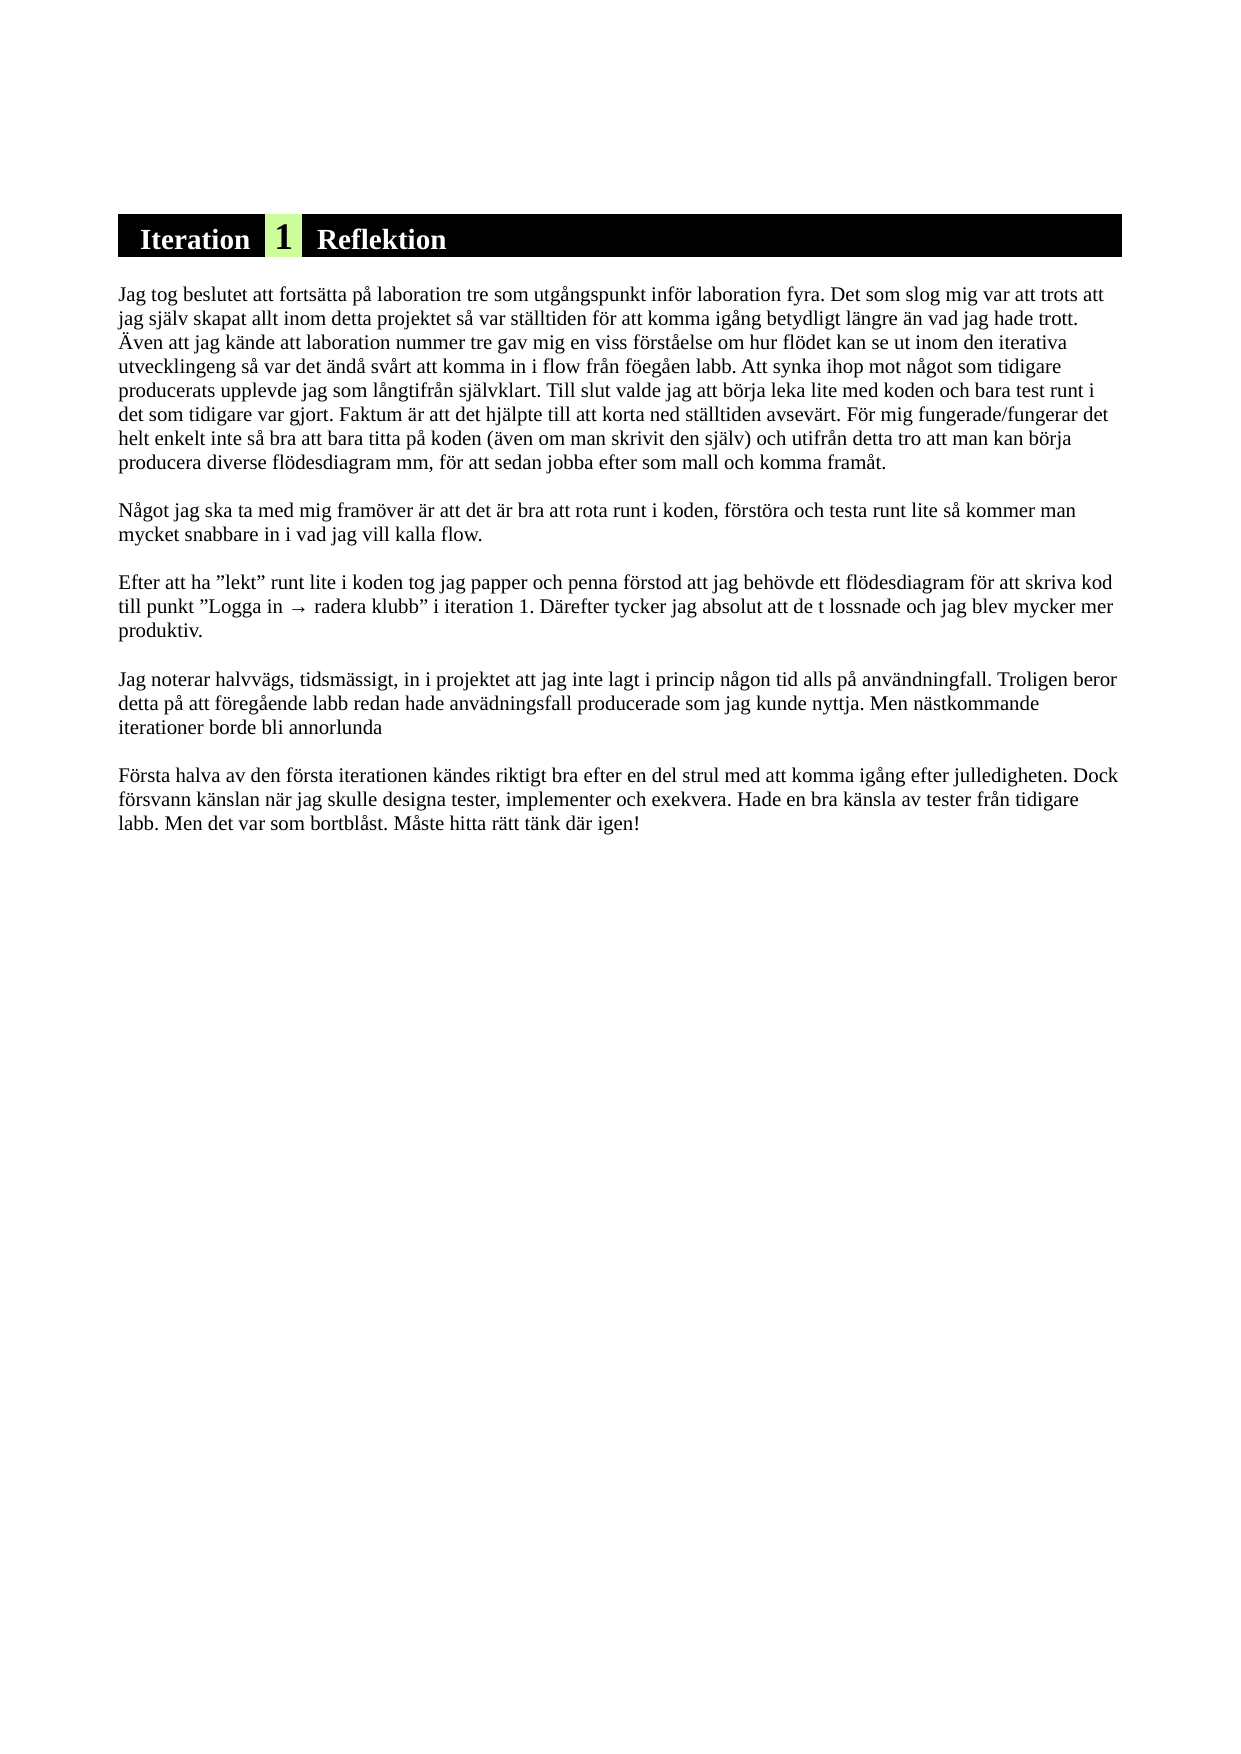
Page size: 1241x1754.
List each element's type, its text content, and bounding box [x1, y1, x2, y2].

text Efter att ha ”lekt” runt lite i koden tog jag papper och penna förstod att jag behövde ett flödesdiagram för att skriva kod till punkt ”Logga in → radera klubb” i iteration 1. Därefter tycker jag absolut att de t lossnade och jag blev mycker mer produktiv. [118, 570, 1122, 642]
text Iteration 1 Reflektion [118, 214, 1122, 257]
text Något jag ska ta med mig framöver är att det är bra att rota runt i koden, förstöra och testa runt lite så kommer man mycket snabbare in i vad jag vill kalla flow. [118, 498, 1122, 546]
text Första halva av den första iterationen kändes riktigt bra efter en del strul med att komma igång efter julledigheten. Dock försvann känslan när jag skulle designa tester, implementer och exekvera. Hade en bra känsla av tester från tidigare labb. Men det var som bortblåst. Måste hitta rätt tänk där igen! [118, 763, 1122, 835]
text Jag noterar halvvägs, tidsmässigt, in i projektet att jag inte lagt i princip någon tid alls på användningfall. Troligen beror detta på att föregående labb redan hade anvädningsfall producerade som jag kunde nyttja. Men nästkommande iterationer borde bli annorlunda [118, 667, 1122, 739]
text Jag tog beslutet att fortsätta på laboration tre som utgångspunkt inför laboration fyra. Det som slog mig var att trots att jag själv skapat allt inom detta projektet så var ställtiden för att komma igång betydligt längre än vad jag hade trott. Även att jag kände att laboration nummer tre gav mig en viss förståelse om hur flödet kan se ut inom den iterativa utvecklingeng så var det ändå svårt att komma in i flow från föegåen labb. Att synka ihop mot något som tidigare producerats upplevde jag som långtifrån självklart. Till slut valde jag att börja leka lite med koden och bara test runt i det som tidigare var gjort. Faktum är att det hjälpte till att korta ned ställtiden avsevärt. För mig fungerade/fungerar det helt enkelt inte så bra att bara titta på koden (även om man skrivit den själv) och utifrån detta tro att man kan börja producera diverse flödesdiagram mm, för att sedan jobba efter som mall och komma framåt. [118, 282, 1122, 474]
